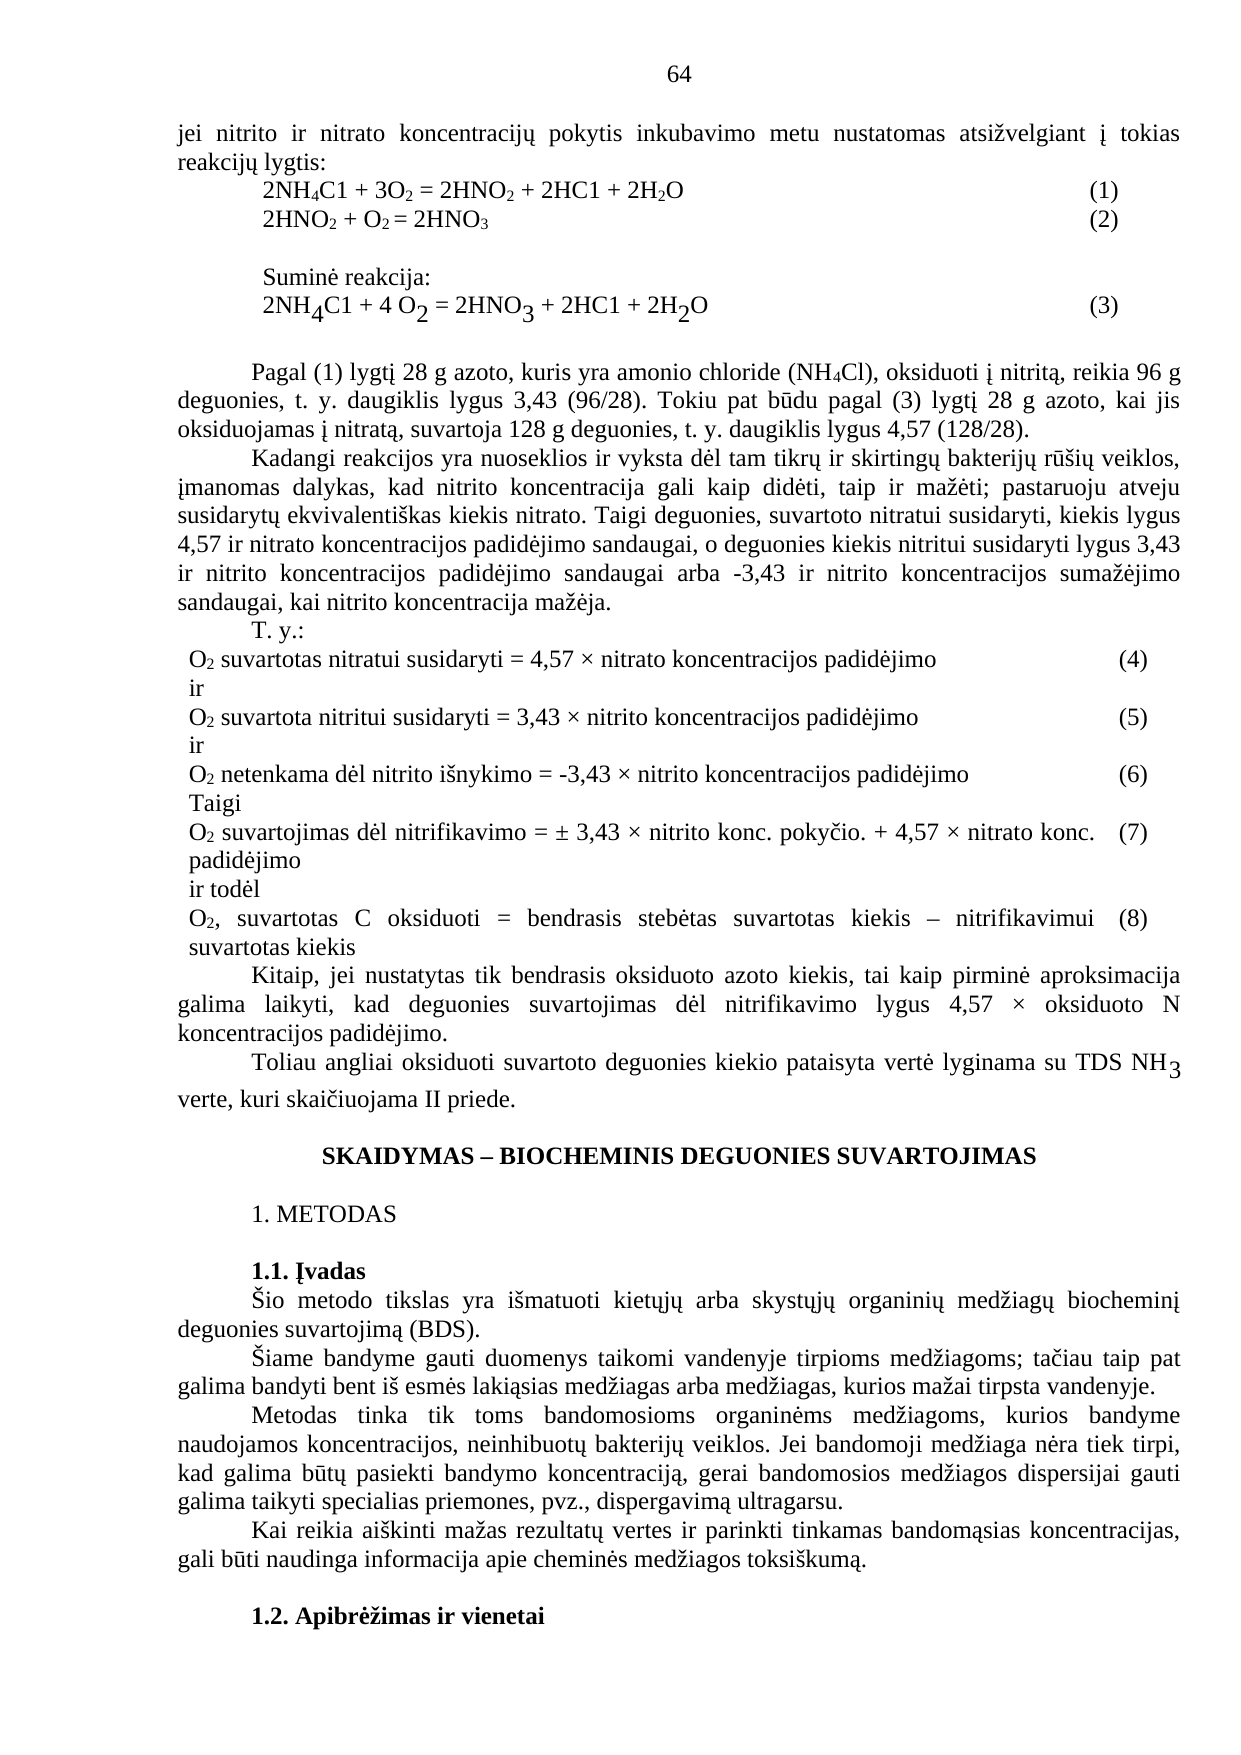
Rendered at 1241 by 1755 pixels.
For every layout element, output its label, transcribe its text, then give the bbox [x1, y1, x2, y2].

table_cell (7) [1107, 817, 1204, 874]
table_cell 2NH4C1 + 4 O2 = 2HNO3 + 2HC1 + 2H2O [177, 291, 1004, 328]
table_cell [1107, 874, 1204, 903]
table_cell (3) [1004, 291, 1204, 328]
text Toliau angliai oksiduoti suvartoto deguonies kiekio pataisyta vertė lyginama su TDS NH3 verte, kuri skaičiuojama II priede. [177, 1047, 1181, 1113]
table_cell (2) [1004, 204, 1204, 233]
table_cell [1004, 262, 1204, 291]
text 1.1. Įvadas [177, 1256, 1181, 1285]
table_cell [177, 233, 1004, 262]
text Pagal (1) lygtį 28 g azoto, kuris yra amonio chloride (NH4Cl), oksiduoti į nitritą, reikia 96 g deguonies, t. y. daugiklis lygus 3,43 (96/28). Tokiu pat būdu pagal (3) lygtį 28 g azoto, kai jis oksiduojamas į nitratą, suvartoja 128 g deguonies, t. y. daugiklis lygus 4,57 (128/28). [177, 357, 1181, 443]
table_cell O2 suvartojimas dėl nitrifikavimo = ± 3,43 × nitrito konc. pokyčio. + 4,57 × nitrato konc. padidėjimo [177, 817, 1107, 874]
text Kadangi reakcijos yra nuoseklios ir vyksta dėl tam tikrų ir skirtingų bakterijų rūšių veiklos, įmanomas dalykas, kad nitrito koncentracija gali kaip didėti, taip ir mažėti; pastaruoju atveju susidarytų ekvivalentiškas kiekis nitrato. Taigi deguonies, suvartoto nitratui susidaryti, kiekis lygus 4,57 ir nitrato koncentracijos padidėjimo sandaugai, o deguonies kiekis nitritui susidaryti lygus 3,43 ir nitrito koncentracijos padidėjimo sandaugai arba -3,43 ir nitrito koncentracijos sumažėjimo sandaugai, kai nitrito koncentracija mažėja. [177, 443, 1181, 615]
table_cell ir [177, 730, 1107, 759]
text 1. METODAS [177, 1199, 1181, 1228]
text Šiame bandyme gauti duomenys taikomi vandenyje tirpioms medžiagoms; tačiau taip pat galima bandyti bent iš esmės lakiąsias medžiagas arba medžiagas, kurios mažai tirpsta vandenyje. [177, 1343, 1181, 1400]
text Kitaip, jei nustatytas tik bendrasis oksiduoto azoto kiekis, tai kaip pirminė aproksimacija galima laikyti, kad deguonies suvartojimas dėl nitrifikavimo lygus 4,57 × oksiduoto N koncentracijos padidėjimo. [177, 960, 1181, 1047]
table_cell O2, suvartotas C oksiduoti = bendrasis stebėtas suvartotas kiekis – nitrifikavimui suvartotas kiekis [177, 903, 1107, 960]
text jei nitrito ir nitrato koncentracijų pokytis inkubavimo metu nustatomas atsižvelgiant į tokias reakcijų lygtis: [177, 118, 1181, 176]
table_cell Taigi [177, 788, 1107, 817]
text Metodas tinka tik toms bandomosioms organinėms medžiagoms, kurios bandyme naudojamos koncentracijos, neinhibuotų bakterijų veiklos. Jei bandomoji medžiaga nėra tiek tirpi, kad galima būtų pasiekti bandymo koncentraciją, gerai bandomosios medžiagos dispersijai gauti galima taikyti specialias priemones, pvz., dispergavimą ultragarsu. [177, 1400, 1181, 1515]
table_header 2NH4C1 + 3O2 = 2HNO2 + 2HC1 + 2H2O [177, 176, 1004, 204]
text Šio metodo tikslas yra išmatuoti kietųjų arba skystųjų organinių medžiagų biocheminį deguonies suvartojimą (BDS). [177, 1285, 1181, 1343]
table_cell [1004, 233, 1204, 262]
table_cell (5) [1107, 702, 1204, 730]
table_cell O2 suvartota nitritui susidaryti = 3,43 × nitrito koncentracijos padidėjimo [177, 702, 1107, 730]
table_cell (6) [1107, 759, 1204, 788]
table_header (4) [1107, 644, 1204, 673]
table_header (1) [1004, 176, 1204, 204]
text Kai reikia aiškinti mažas rezultatų vertes ir parinkti tinkamas bandomąsias koncentracijas, gali būti naudinga informacija apie cheminės medžiagos toksiškumą. [177, 1515, 1181, 1573]
text T. y.: [177, 615, 1181, 644]
table_cell [1107, 730, 1204, 759]
table_cell ir todėl [177, 874, 1107, 903]
table_cell ir [177, 673, 1107, 702]
text SKAIDYMAS – BIOCHEMINIS DEGUONIES SUVARTOJIMAS [177, 1141, 1181, 1170]
table_cell (8) [1107, 903, 1204, 960]
table_cell Suminė reakcija: [177, 262, 1004, 291]
table_cell [1107, 788, 1204, 817]
table_cell 2HNO2 + O2 = 2HNO3 [177, 204, 1004, 233]
table_cell O2 netenkama dėl nitrito išnykimo = -3,43 × nitrito koncentracijos padidėjimo [177, 759, 1107, 788]
table_cell [1107, 673, 1204, 702]
table_header O2 suvartotas nitratui susidaryti = 4,57 × nitrato koncentracijos padidėjimo [177, 644, 1107, 673]
text 1.2. Apibrėžimas ir vienetai [177, 1601, 1181, 1630]
